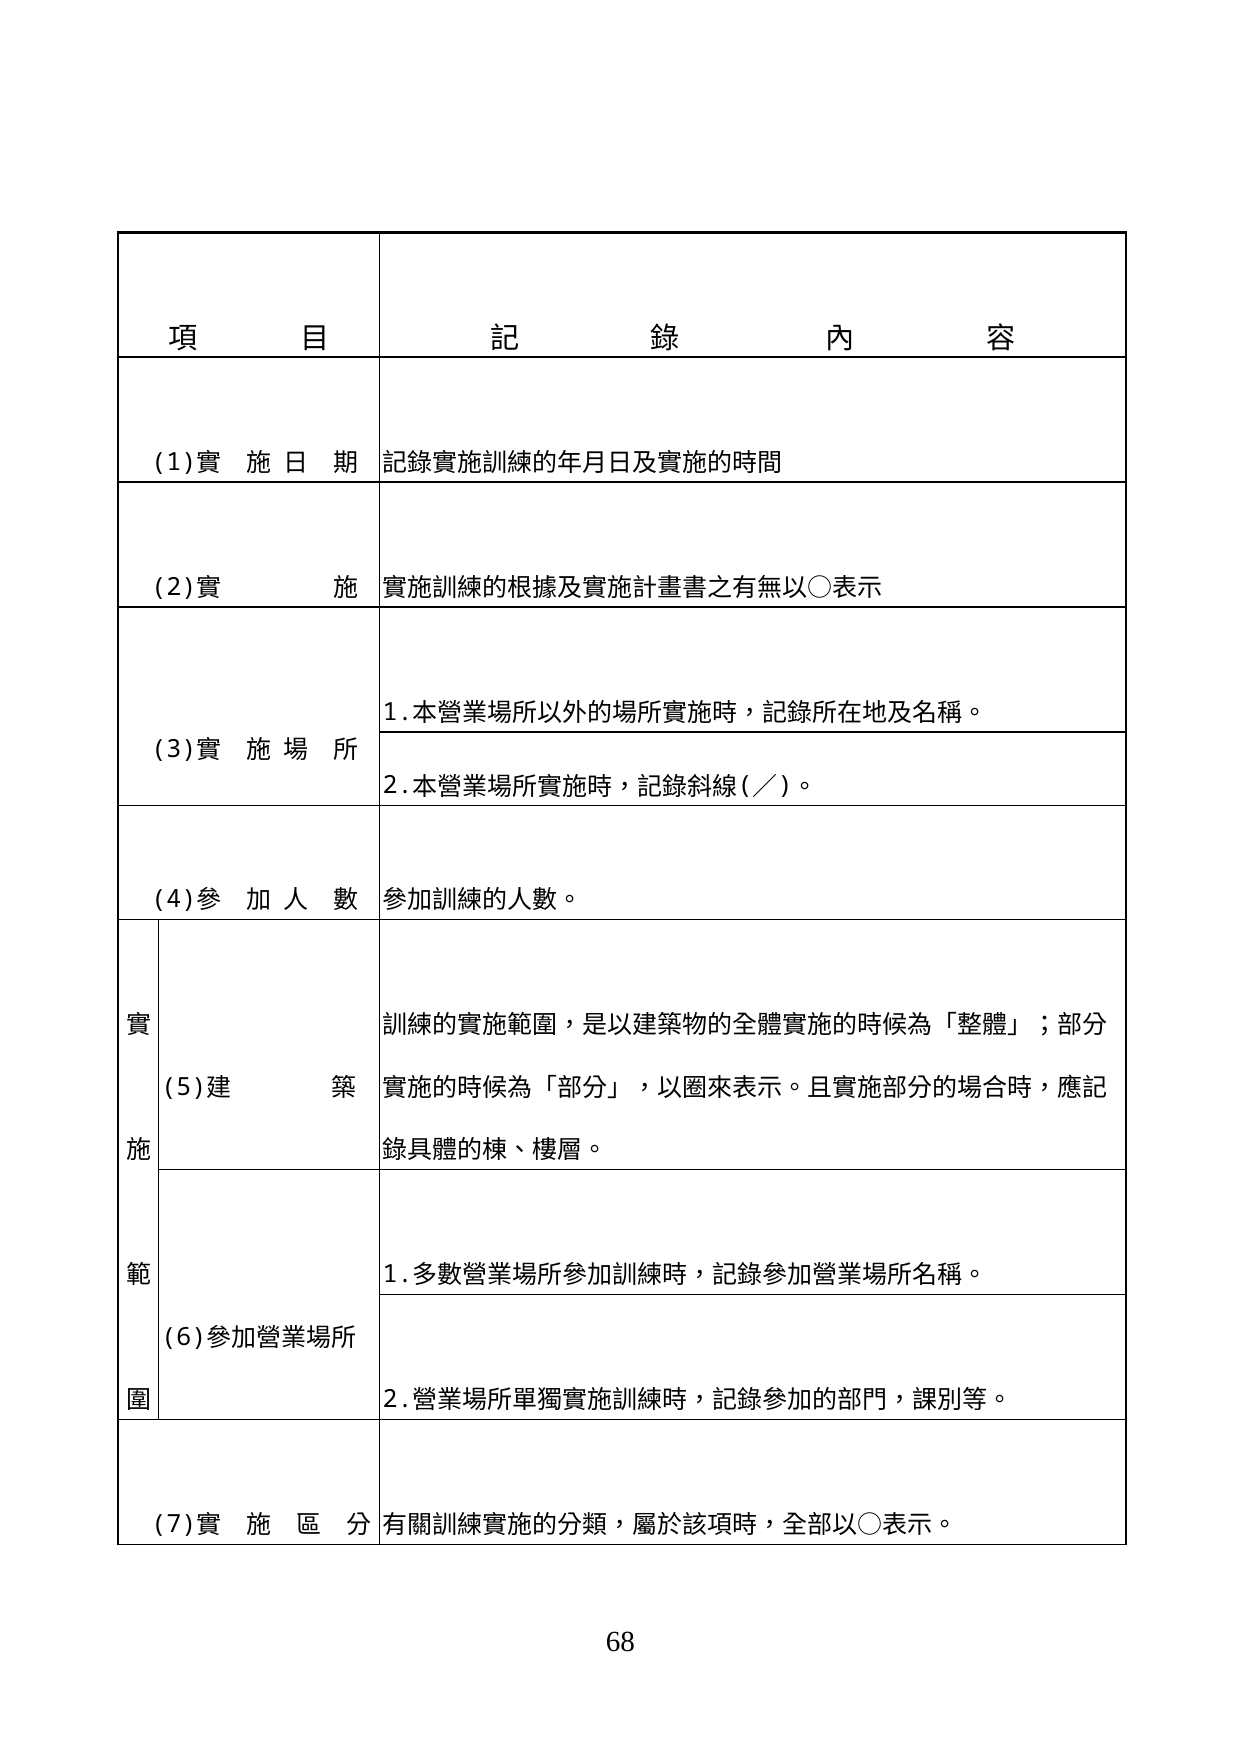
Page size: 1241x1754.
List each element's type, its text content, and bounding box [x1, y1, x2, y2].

table_cell (6)參加營業場所 [159, 1170, 379, 1419]
table_cell 實 [119, 920, 158, 1044]
table_cell (4)參 加 人 數 [119, 806, 379, 919]
table_cell 記 錄 內 容 [380, 234, 1125, 356]
table_cell 1.本營業場所以外的場所實施時，記錄所在地及名稱。 [380, 608, 1125, 731]
table_cell 項 目 [119, 234, 379, 356]
table_cell (2)實 施 [119, 483, 379, 606]
table_cell 訓練的實施範圍，是以建築物的全體實施的時候為「整體」；部分實施的時候為「部分」，以圈來表示。且實施部分的場合時，應記錄具體的棟、樓層。 [380, 920, 1125, 1169]
table_cell 2.營業場所單獨實施訓練時，記錄參加的部門，課別等。 [380, 1295, 1125, 1419]
table_cell 2.本營業場所實施時，記錄斜線(／)。 [380, 733, 1125, 805]
table_cell 範 [119, 1169, 158, 1294]
table_cell 實施訓練的根據及實施計畫書之有無以○表示 [380, 483, 1125, 606]
table_cell (7)實 施 區 分 [119, 1420, 379, 1544]
table_cell 圍 [119, 1294, 158, 1419]
table_cell (5)建 築 [159, 920, 379, 1169]
table_cell 參加訓練的人數。 [380, 806, 1125, 919]
table_cell 1.多數營業場所參加訓練時，記錄參加營業場所名稱。 [380, 1170, 1125, 1294]
table_cell 記錄實施訓練的年月日及實施的時間 [380, 358, 1125, 481]
table_header [118, 169, 1126, 231]
table_cell 有關訓練實施的分類，屬於該項時，全部以○表示。 [380, 1420, 1125, 1544]
table_cell (1)實 施 日 期 [119, 358, 379, 481]
table_cell 施 [119, 1044, 158, 1169]
table_cell (3)實 施 場 所 [119, 608, 379, 805]
